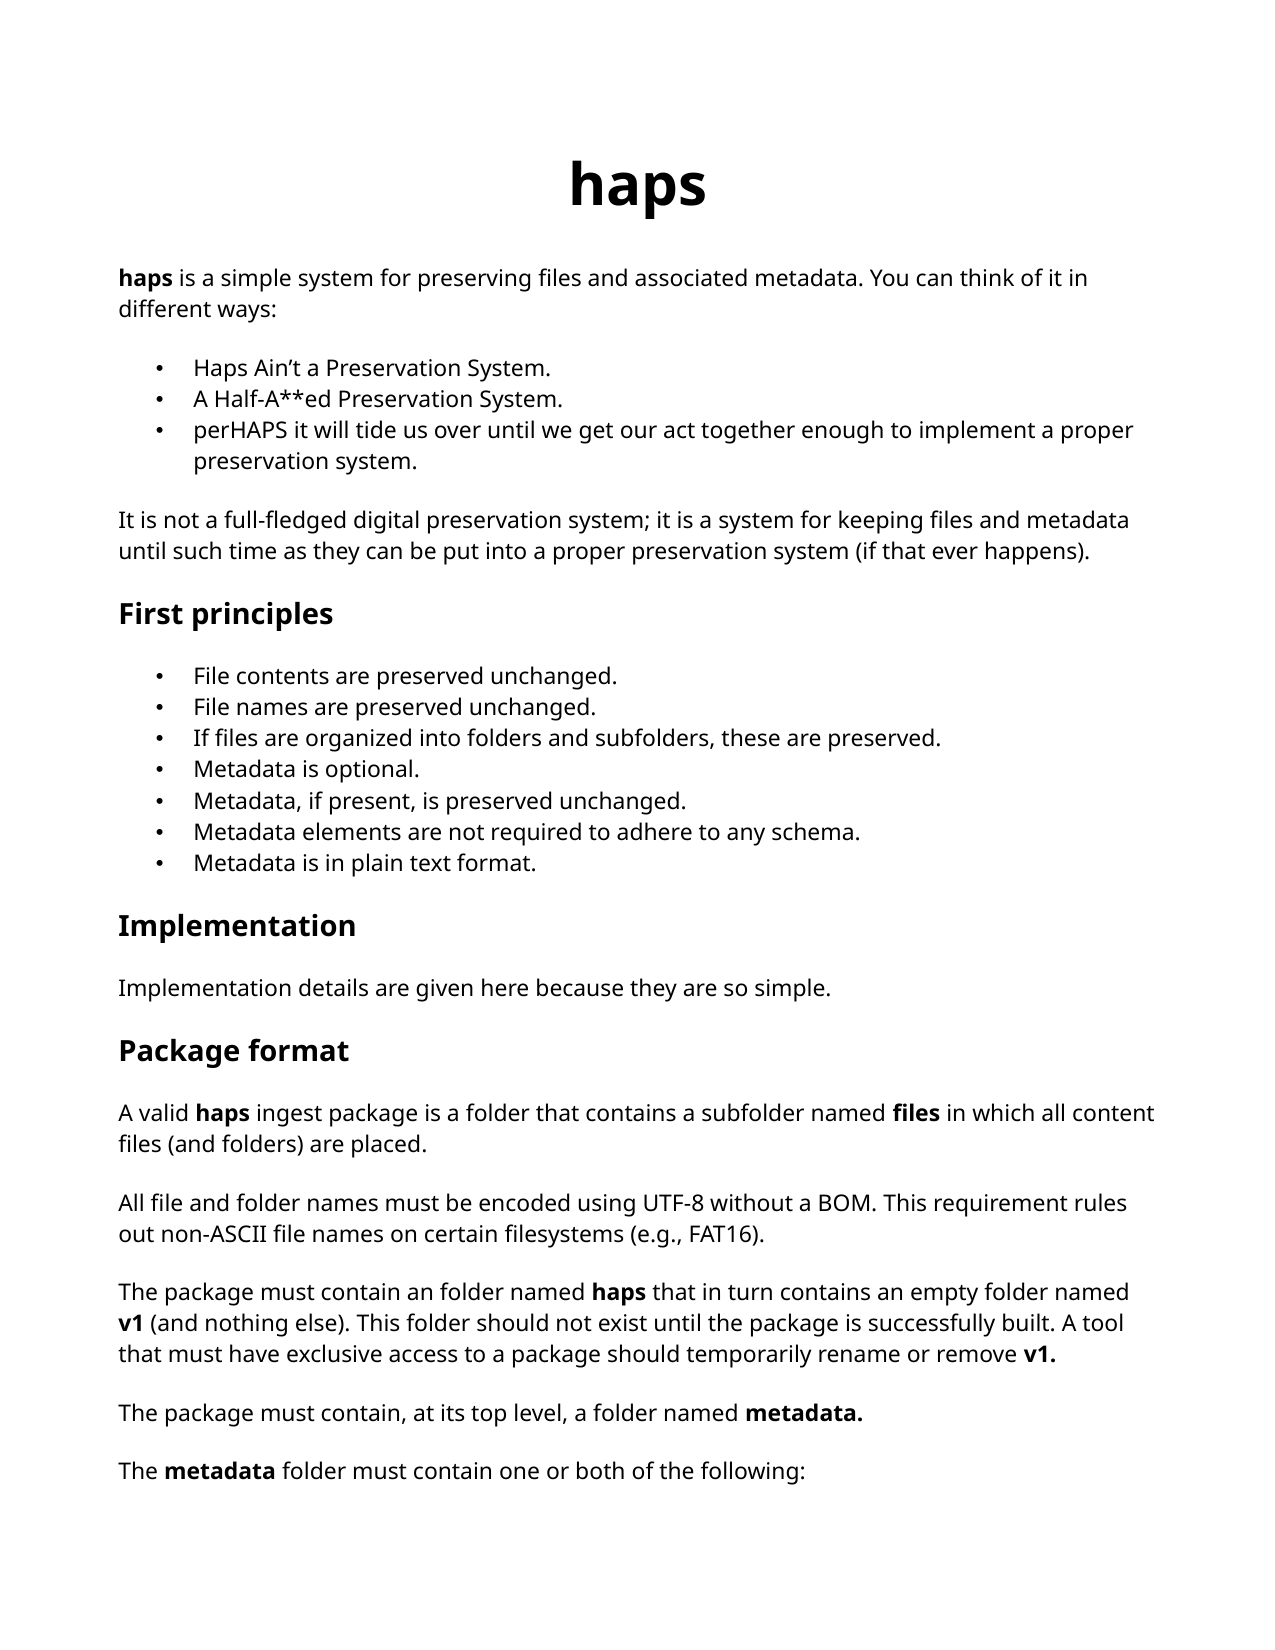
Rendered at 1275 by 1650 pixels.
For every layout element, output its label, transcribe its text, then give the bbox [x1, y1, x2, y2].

title haps [118, 143, 1157, 223]
text The package must contain, at its top level, a folder named metadata. [118, 1397, 1157, 1428]
subtitle Implementation [118, 905, 1157, 945]
list File contents are preserved unchanged. [156, 660, 1157, 691]
text haps is a simple system for preserving files and associated metadata. You can think of it in different ways: [118, 262, 1157, 324]
list If files are organized into folders and subfolders, these are preserved. [156, 722, 1157, 753]
text The package must contain an folder named haps that in turn contains an empty folder named v1 (and nothing else). This folder should not exist until the package is successfully built. A tool that must have exclusive access to a package should temporarily rename or remove v1. [118, 1276, 1157, 1370]
list Metadata is optional. [156, 753, 1157, 785]
list Haps Ain’t a Preservation System. [156, 352, 1157, 383]
text Implementation details are given here because they are so simple. [118, 972, 1157, 1003]
text A valid haps ingest package is a folder that contains a subfolder named files in which all content files (and folders) are placed. [118, 1097, 1157, 1159]
text All file and folder names must be encoded using UTF-8 without a BOM. This requirement rules out non-ASCII file names on certain filesystems (e.g., FAT16). [118, 1186, 1157, 1249]
text The metadata folder must contain one or both of the following: [118, 1455, 1157, 1486]
list Metadata elements are not required to adhere to any schema. [156, 816, 1157, 847]
list File names are preserved unchanged. [156, 691, 1157, 722]
list A Half-A**ed Preservation System. [156, 383, 1157, 414]
subtitle First principles [118, 593, 1157, 633]
list Metadata, if present, is preserved unchanged. [156, 785, 1157, 816]
list perHAPS it will tide us over until we get our act together enough to implement a proper preservation system. [156, 414, 1157, 477]
list Metadata is in plain text format. [156, 847, 1157, 878]
subtitle Package format [118, 1030, 1157, 1070]
text It is not a full-fledged digital preservation system; it is a system for keeping files and metadata until such time as they can be put into a proper preservation system (if that ever happens). [118, 503, 1157, 566]
